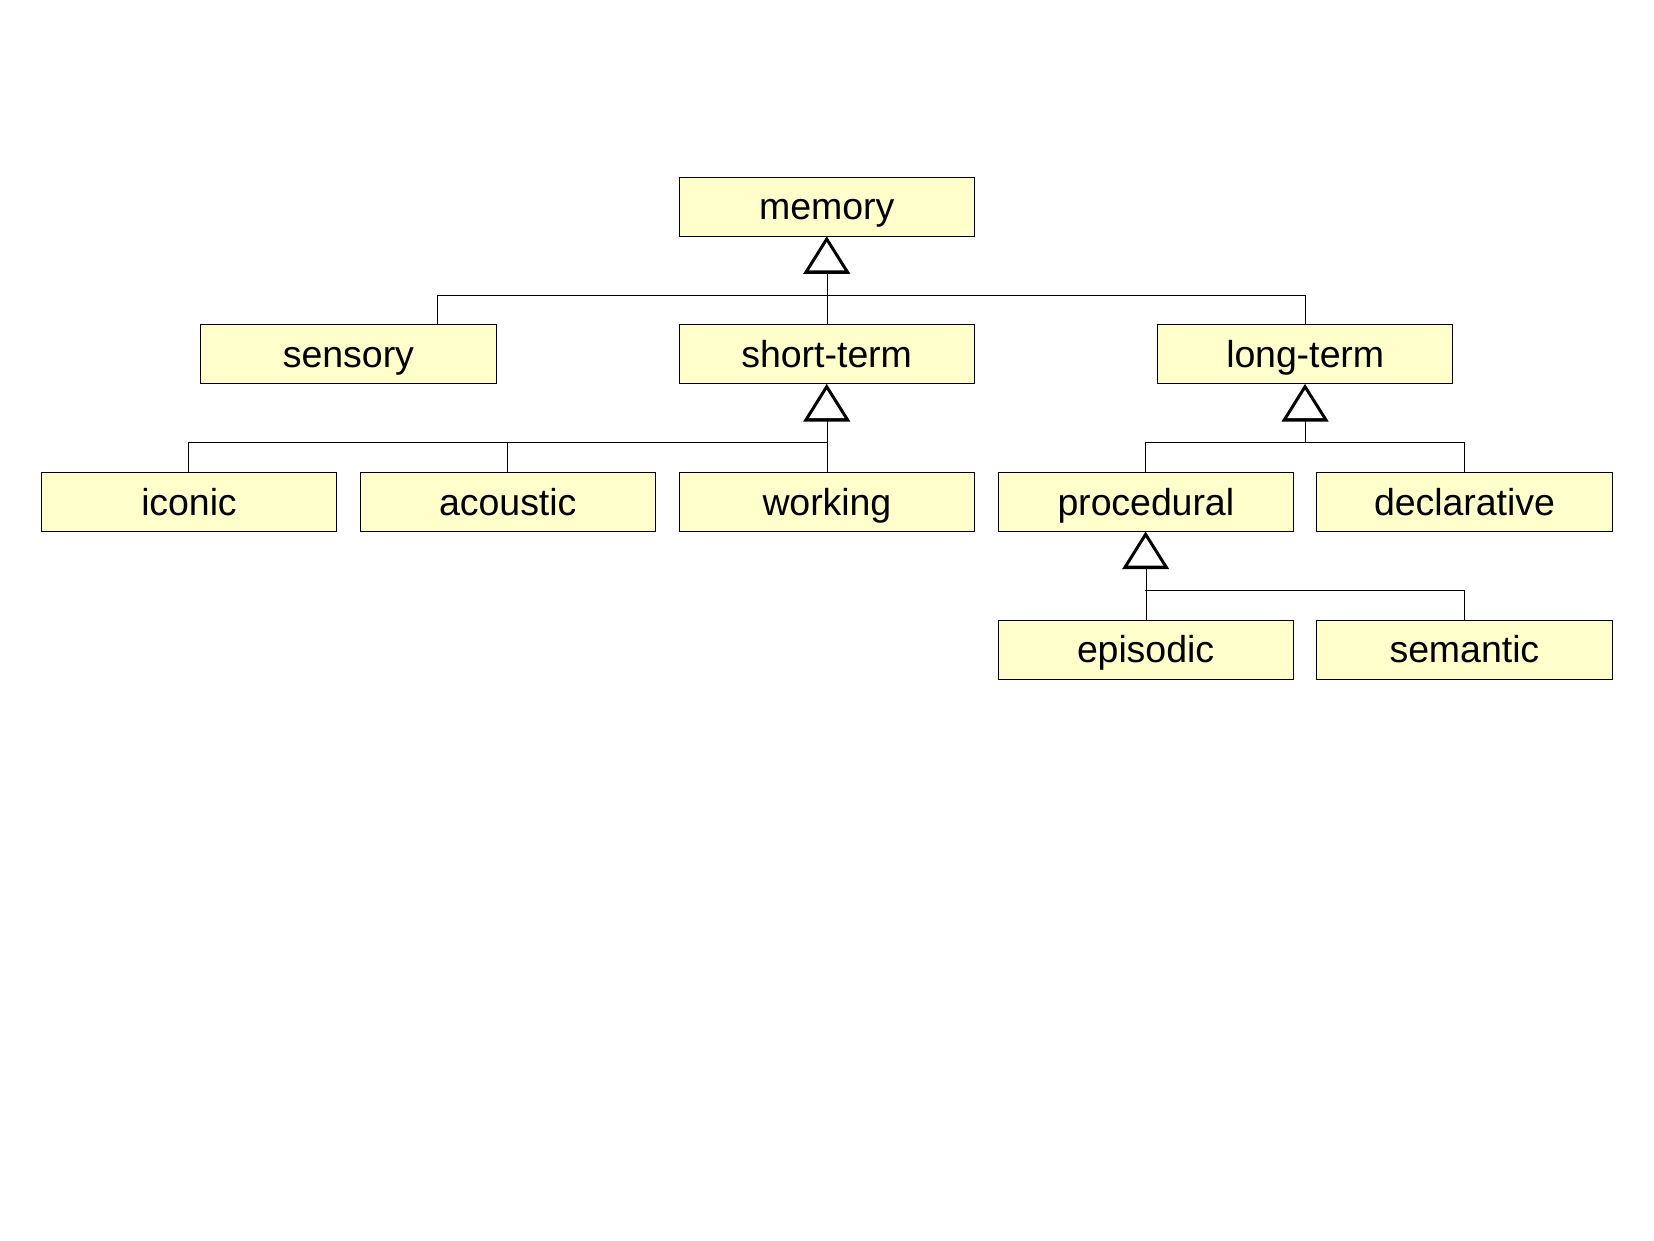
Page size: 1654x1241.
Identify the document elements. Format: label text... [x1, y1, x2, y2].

text_box episodic [998, 620, 1294, 680]
text_box declarative [1316, 472, 1613, 532]
text_box working [679, 472, 975, 532]
text_box short-term [679, 324, 975, 384]
text_box memory [679, 177, 975, 237]
text_box iconic [41, 472, 337, 532]
text_box sensory [200, 324, 497, 384]
text_box acoustic [360, 472, 656, 532]
text_box long-term [1157, 324, 1453, 384]
text_box semantic [1316, 620, 1613, 680]
text_box procedural [998, 472, 1294, 532]
